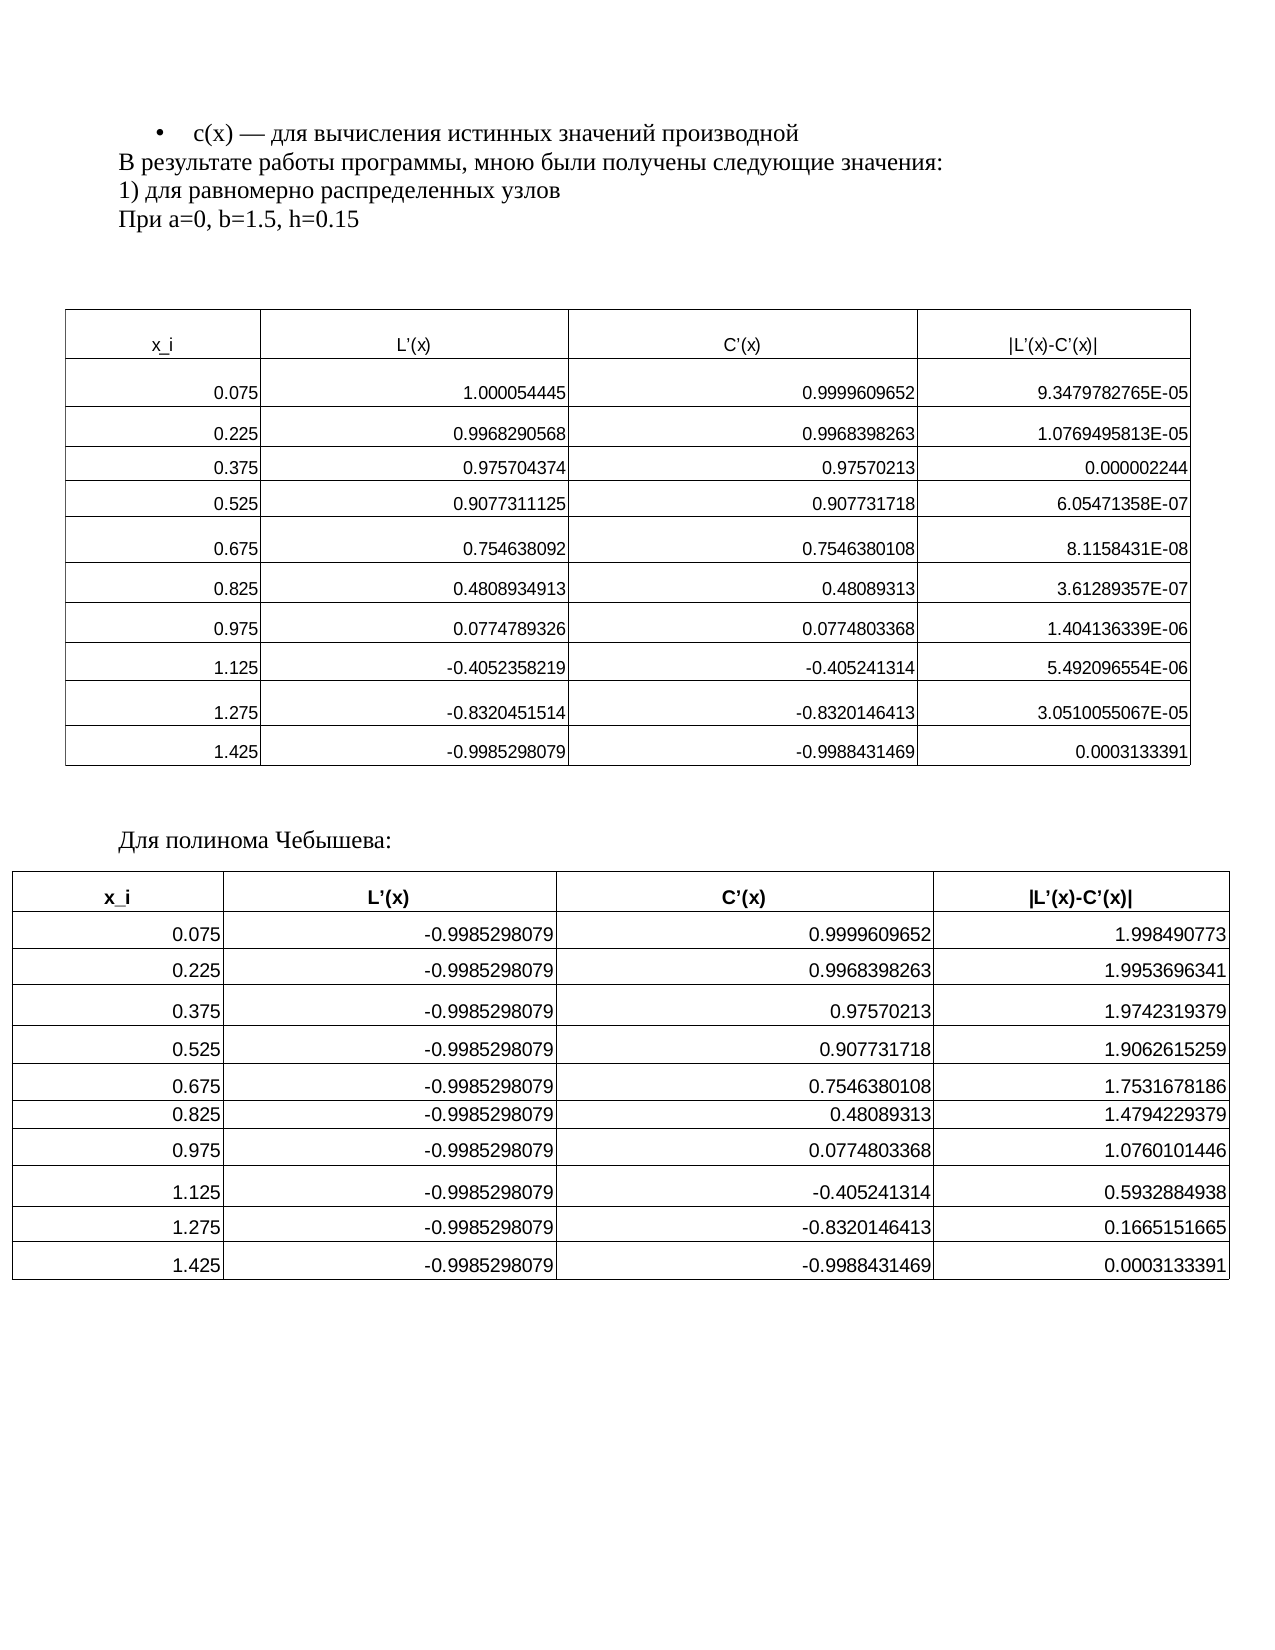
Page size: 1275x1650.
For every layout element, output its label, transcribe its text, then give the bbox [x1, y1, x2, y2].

text При a=0, b=1.5, h=0.15 [118, 204, 1157, 233]
text В результате работы программы, мною были получены следующие значения: [118, 147, 1157, 176]
list c(x) — для вычисления истинных значений производной [156, 118, 1157, 147]
text 1) для равномерно распределенных узлов [118, 176, 1157, 204]
text Для полинома Чебышева: [118, 825, 1157, 853]
